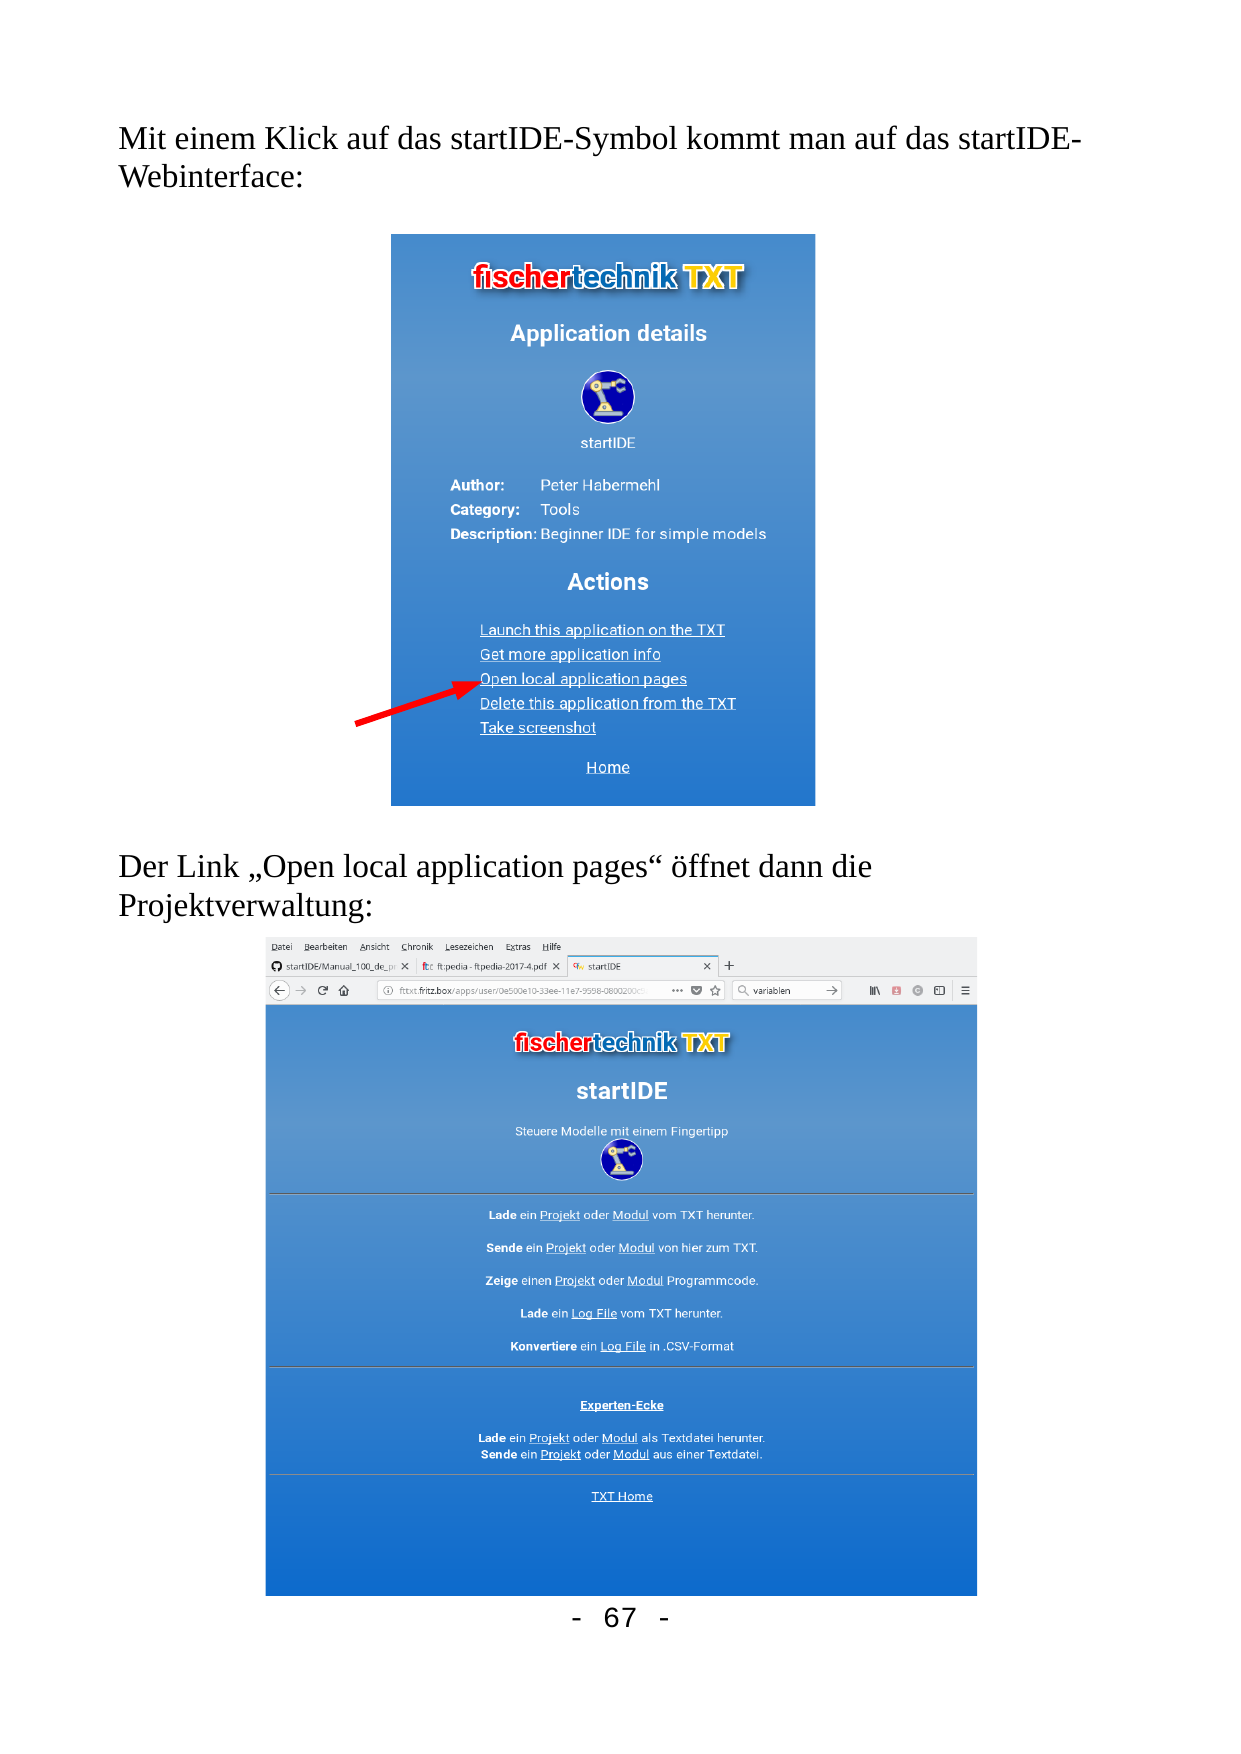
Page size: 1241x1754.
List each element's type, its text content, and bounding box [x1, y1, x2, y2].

picture [265, 937, 978, 1596]
text Mit einem Klick auf das startIDE-Symbol kommt man auf das startIDE-Webinterface: [118, 118, 1122, 195]
picture [391, 234, 816, 806]
text Der Link „Open local application pages“ öffnet dann die Projektverwaltung: [118, 846, 1122, 923]
